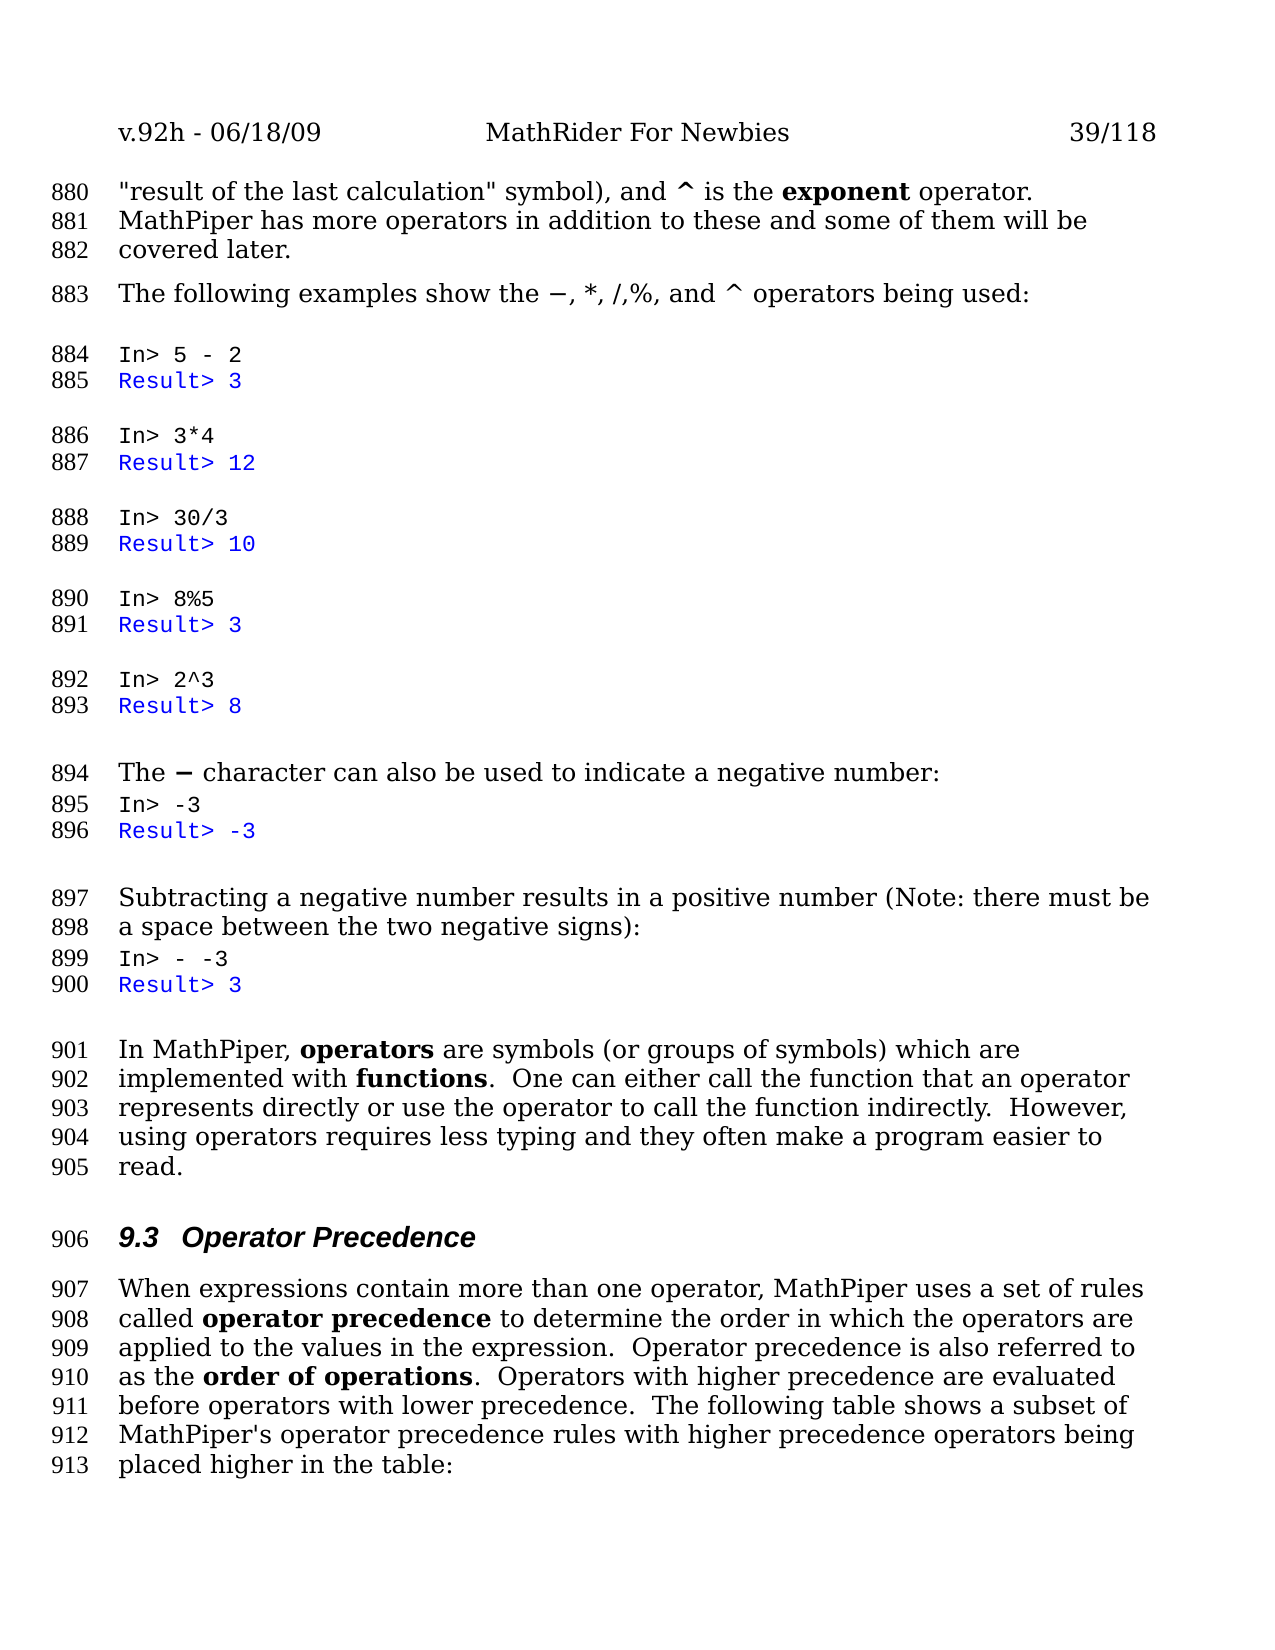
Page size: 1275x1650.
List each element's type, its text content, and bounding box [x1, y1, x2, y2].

text Result> 3 [118, 974, 1157, 1000]
text Result> 3 [118, 370, 1157, 396]
text Result> 3 [118, 613, 1157, 639]
text In> 5 - 2 [118, 344, 1157, 370]
subtitle Operator Precedence [118, 1220, 1157, 1253]
text "result of the last calculation" symbol), and ^ is the exponent operator. MathPiper has more operators in addition to these and some of them will be covered later. [118, 177, 1157, 264]
text In> -3 [118, 793, 1157, 819]
text Result> -3 [118, 819, 1157, 845]
text In> - -3 [118, 948, 1157, 974]
text Result> 12 [118, 451, 1157, 477]
text In> 30/3 [118, 506, 1157, 532]
text In> 3*4 [118, 425, 1157, 451]
text The − character can also be used to indicate a negative number: [118, 758, 1157, 787]
text When expressions contain more than one operator, MathPiper uses a set of rules called operator precedence to determine the order in which the operators are applied to the values in the expression. Operator precedence is also referred to as the order of operations. Operators with higher precedence are evaluated before operators with lower precedence. The following table shows a subset of MathPiper's operator precedence rules with higher precedence operators being placed higher in the table: [118, 1274, 1157, 1479]
text In> 8%5 [118, 587, 1157, 613]
text Subtracting a negative number results in a positive number (Note: there must be a space between the two negative signs): [118, 883, 1157, 942]
text In MathPiper, operators are symbols (or groups of symbols) which are implemented with functions. One can either call the function that an operator represents directly or use the operator to call the function indirectly. However, using operators requires less typing and they often make a program easier to read. [118, 1034, 1157, 1181]
text The following examples show the −, *, /,%, and ^ operators being used: [118, 279, 1157, 309]
text In> 2^3 [118, 668, 1157, 694]
text Result> 10 [118, 532, 1157, 558]
text Result> 8 [118, 694, 1157, 720]
